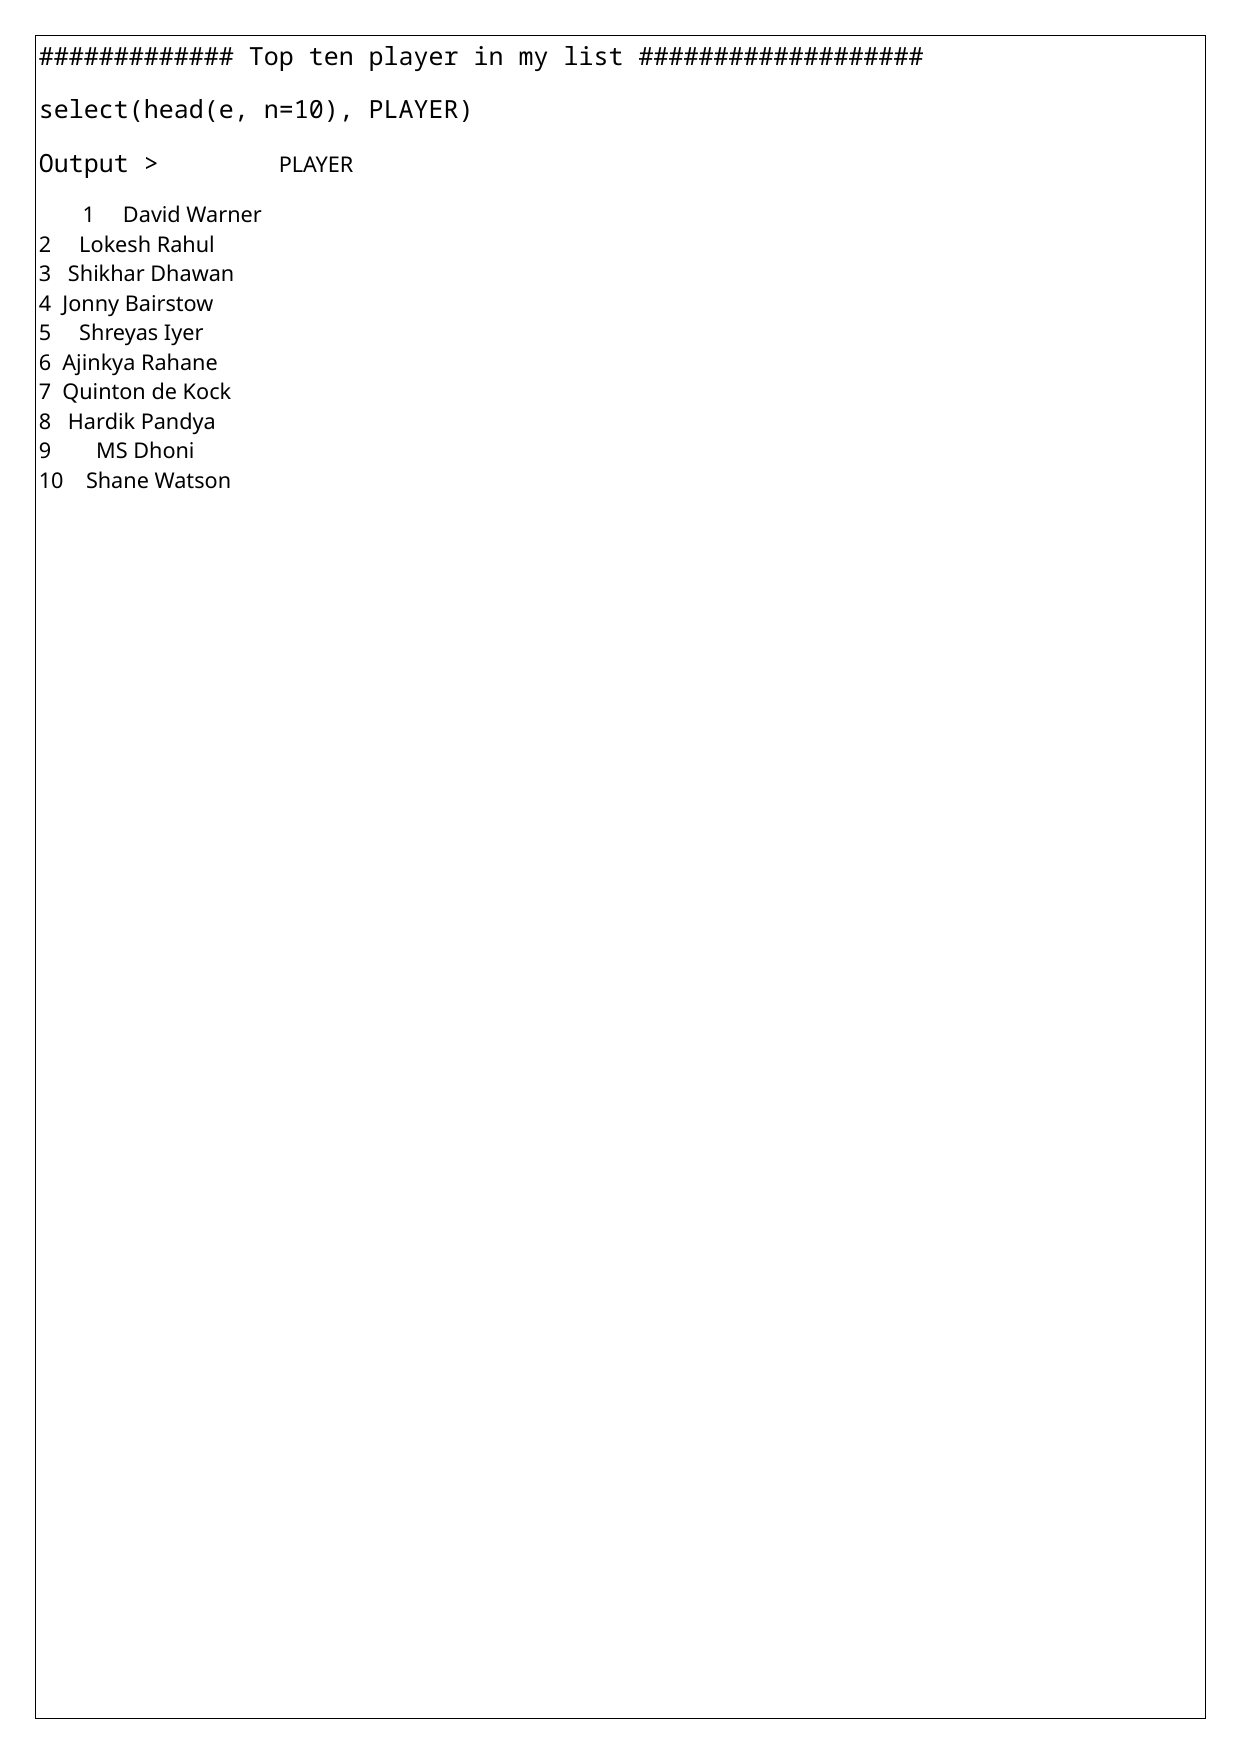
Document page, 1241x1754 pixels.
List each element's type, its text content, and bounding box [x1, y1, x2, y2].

text 10 Shane Watson [38, 465, 1202, 494]
text 7 Quinton de Kock [38, 377, 1202, 406]
text ############# Top ten player in my list ################### [38, 38, 1202, 72]
text select(head(e, n=10), PLAYER) [38, 92, 1202, 126]
text 2 Lokesh Rahul [38, 229, 1202, 259]
text 9 MS Dhoni [38, 436, 1202, 465]
text 5 Shreyas Iyer [38, 318, 1202, 347]
text Output > PLAYER [38, 146, 1202, 180]
text 4 Jonny Bairstow [38, 288, 1202, 318]
text 6 Ajinkya Rahane [38, 347, 1202, 377]
text 1 David Warner [38, 200, 1202, 229]
text 3 Shikhar Dhawan [38, 259, 1202, 288]
text 8 Hardik Pandya [38, 406, 1202, 436]
